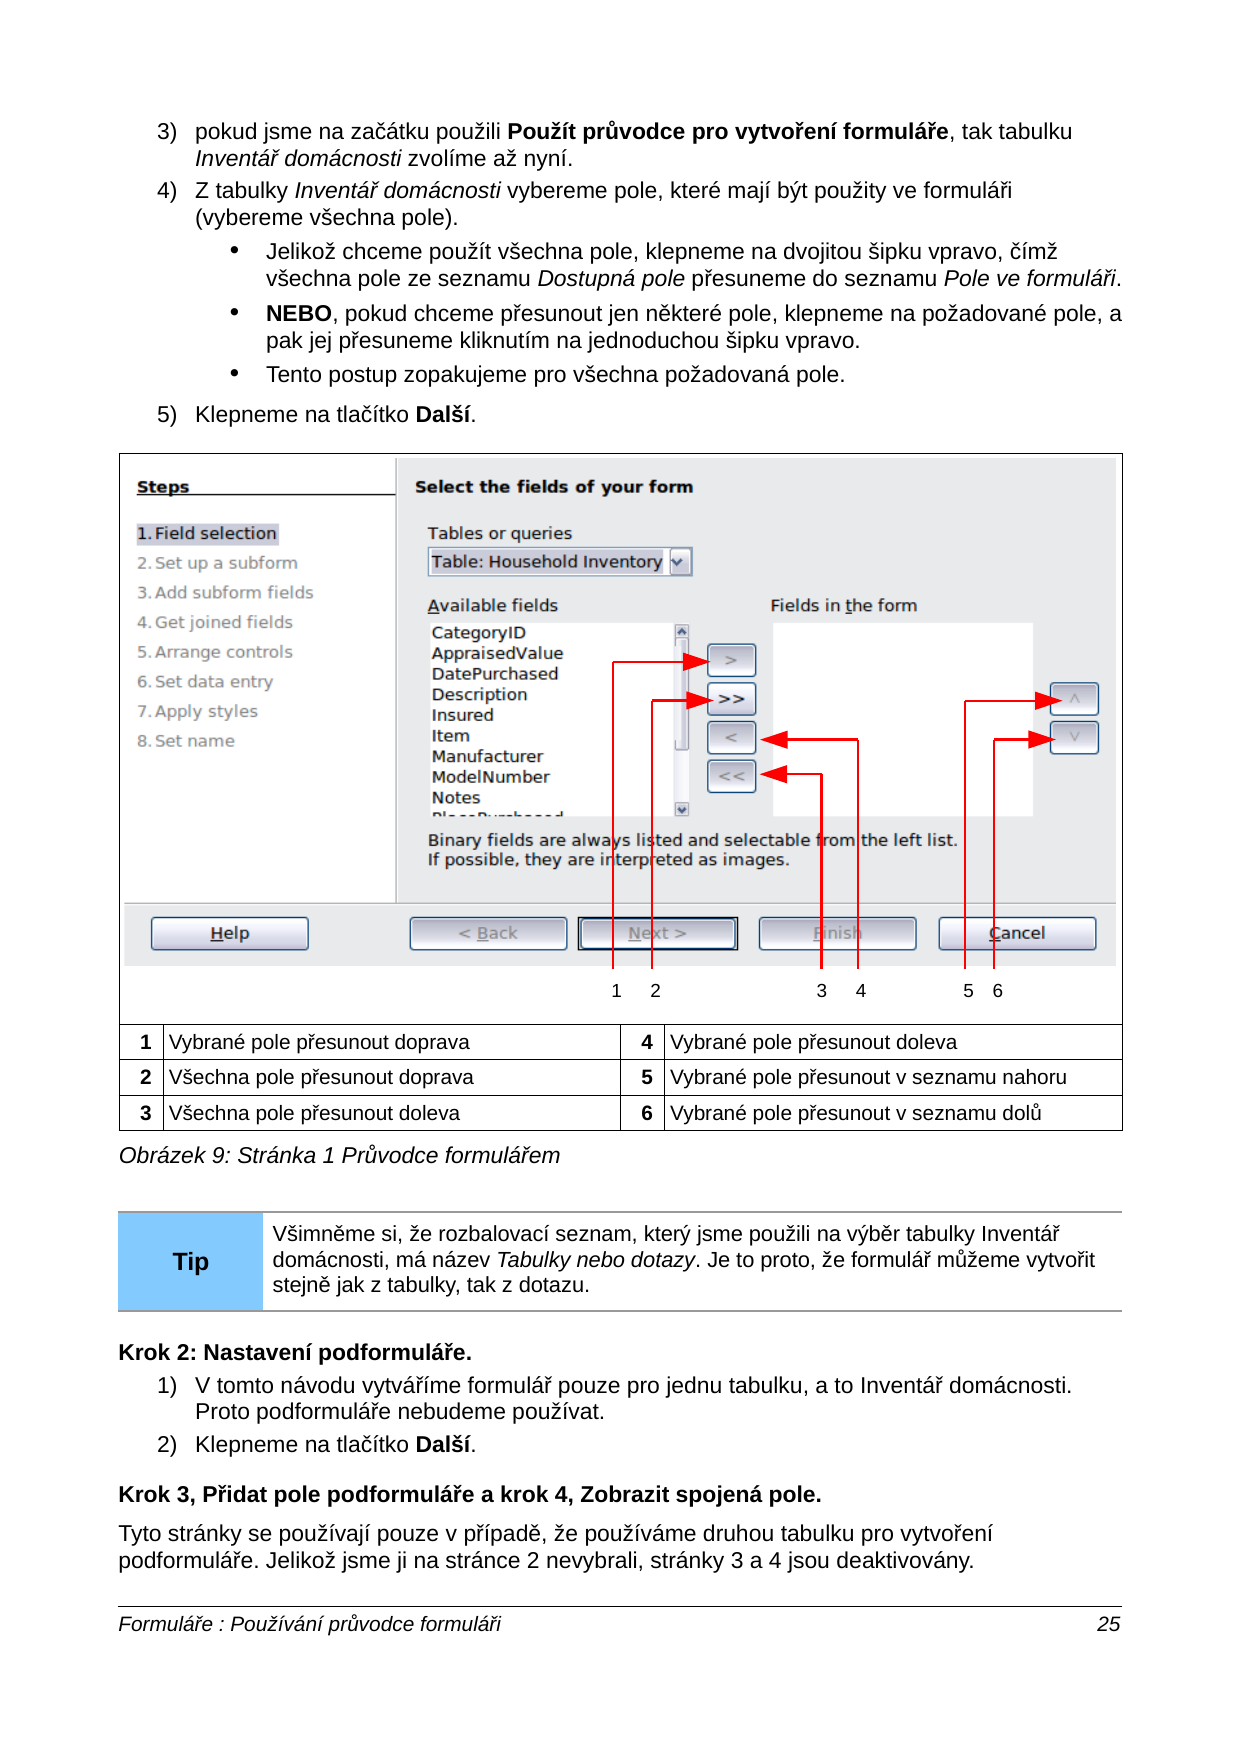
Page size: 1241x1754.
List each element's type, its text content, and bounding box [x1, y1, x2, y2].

table_cell Vybrané pole přesunout doprava [164, 1025, 620, 1059]
table_cell Vybrané pole přesunout v seznamu dolů [665, 1096, 1122, 1130]
table_cell 4 [621, 1025, 664, 1059]
text Tyto stránky se používají pouze v případě, že používáme druhou tabulku pro vytvoření podformuláře. Jelikož jsme ji na stránce 2 nevybrali, stránky 3 a 4 jsou deaktivovány. [118, 1520, 1122, 1573]
table_cell Vybrané pole přesunout v seznamu nahoru [665, 1060, 1122, 1095]
table_header Všimněme si, že rozbalovací seznam, který jsme použili na výběr tabulky Inventář domácnosti, má název Tabulky nebo dotazy. Je to proto, že formulář můžeme vytvořit stejně jak z tabulky, tak z dotazu. [264, 1213, 1122, 1310]
list Klepneme na tlačítko Další. [177, 401, 1122, 427]
table_cell Všechna pole přesunout doleva [164, 1096, 620, 1130]
table_header [120, 454, 1122, 1024]
text Obrázek 9 : Stránka 1 Průvodce formulářem [119, 1142, 1122, 1169]
table_cell Všechna pole přesunout doprava [164, 1060, 620, 1095]
list Jelikož chceme použít všechna pole, klepneme na dvojitou šipku vpravo, čímž všechna pole ze seznamu Dostupná pole přesuneme do seznamu Pole ve formuláři. [227, 236, 1122, 292]
list Klepneme na tlačítko Další. [177, 1431, 1122, 1457]
table_header Tip [118, 1213, 263, 1310]
list Z tabulky Inventář domácnosti vybereme pole, které mají být použity ve formuláři (vybereme všechna pole). [177, 177, 1122, 230]
list Krok 2: Nastavení podformuláře. [118, 1339, 1122, 1365]
table_cell 1 [120, 1025, 163, 1059]
list NEBO, pokud chceme přesunout jen některé pole, klepneme na požadované pole, a pak jej přesuneme kliknutím na jednoduchou šipku vpravo. [227, 298, 1122, 353]
text Krok 3, Přidat pole podformuláře a krok 4, Zobrazit spojená pole. [118, 1481, 1122, 1508]
list Tento postup zopakujeme pro všechna požadovaná pole. [227, 359, 1122, 389]
table_cell 5 [621, 1060, 664, 1095]
table_cell 6 [621, 1096, 664, 1130]
table_cell Vybrané pole přesunout doleva [665, 1025, 1122, 1059]
table_cell 2 [120, 1060, 163, 1095]
table_cell 3 [120, 1096, 163, 1130]
list pokud jsme na začátku použili Použít průvodce pro vytvoření formuláře, tak tabulku Inventář domácnosti zvolíme až nyní. [177, 118, 1122, 171]
list V tomto návodu vytváříme formulář pouze pro jednu tabulku, a to Inventář domácnosti. Proto podformuláře nebudeme používat. [177, 1372, 1122, 1424]
